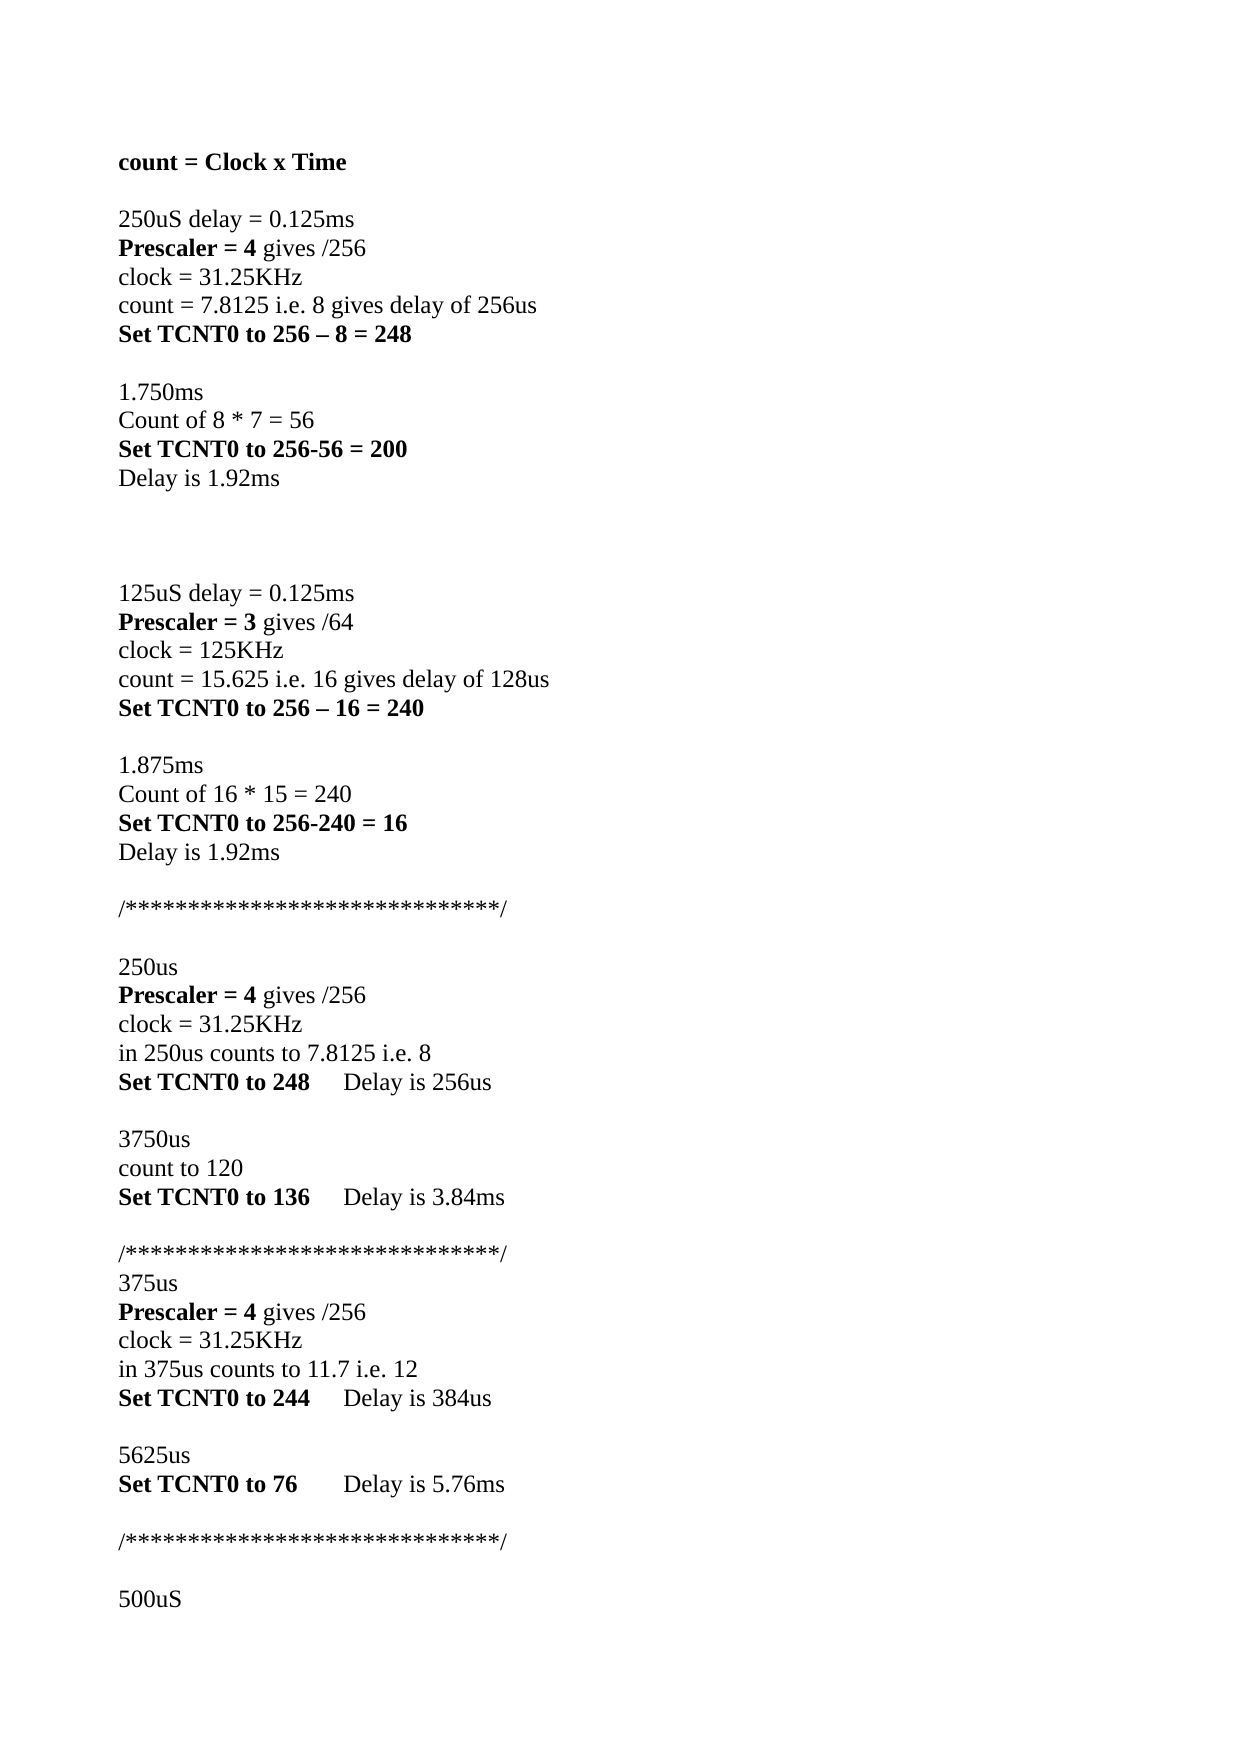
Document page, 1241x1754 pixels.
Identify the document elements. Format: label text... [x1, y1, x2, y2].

text Set TCNT0 to 256 – 16 = 240 [118, 693, 1122, 722]
text Prescaler = 4 gives /256 [118, 981, 1122, 1009]
text clock = 31.25KHz [118, 1326, 1122, 1354]
text 3750us [118, 1124, 1122, 1153]
text 1.875ms [118, 751, 1122, 779]
text 5625us [118, 1441, 1122, 1469]
text 375us [118, 1268, 1122, 1297]
text Set TCNT0 to 76 Delay is 5.76ms [118, 1469, 1122, 1498]
text in 375us counts to 11.7 i.e. 12 [118, 1354, 1122, 1383]
text /******************************/ [118, 1239, 1122, 1268]
text Set TCNT0 to 136 Delay is 3.84ms [118, 1182, 1122, 1211]
text Set TCNT0 to 244 Delay is 384us [118, 1383, 1122, 1412]
text 1.750ms [118, 377, 1122, 406]
text 125uS delay = 0.125ms [118, 578, 1122, 607]
text Prescaler = 3 gives /64 [118, 607, 1122, 636]
text Count of 16 * 15 = 240 [118, 779, 1122, 808]
text Set TCNT0 to 256 – 8 = 248 [118, 319, 1122, 348]
text count to 120 [118, 1153, 1122, 1182]
text Count of 8 * 7 = 56 [118, 406, 1122, 434]
text 250us [118, 952, 1122, 981]
text Set TCNT0 to 256-56 = 200 [118, 434, 1122, 463]
text clock = 31.25KHz [118, 262, 1122, 291]
text Delay is 1.92ms [118, 463, 1122, 492]
text count = Clock x Time [118, 147, 1122, 176]
text clock = 125KHz [118, 636, 1122, 664]
text Delay is 1.92ms [118, 837, 1122, 866]
text Set TCNT0 to 256-240 = 16 [118, 808, 1122, 837]
text Prescaler = 4 gives /256 [118, 233, 1122, 262]
text count = 15.625 i.e. 16 gives delay of 128us [118, 664, 1122, 693]
text /******************************/ [118, 894, 1122, 923]
text count = 7.8125 i.e. 8 gives delay of 256us [118, 291, 1122, 319]
text Prescaler = 4 gives /256 [118, 1297, 1122, 1326]
text Set TCNT0 to 248 Delay is 256us [118, 1067, 1122, 1096]
text clock = 31.25KHz [118, 1009, 1122, 1038]
text 500uS [118, 1584, 1122, 1613]
text 250uS delay = 0.125ms [118, 204, 1122, 233]
text /******************************/ [118, 1527, 1122, 1556]
text in 250us counts to 7.8125 i.e. 8 [118, 1038, 1122, 1067]
